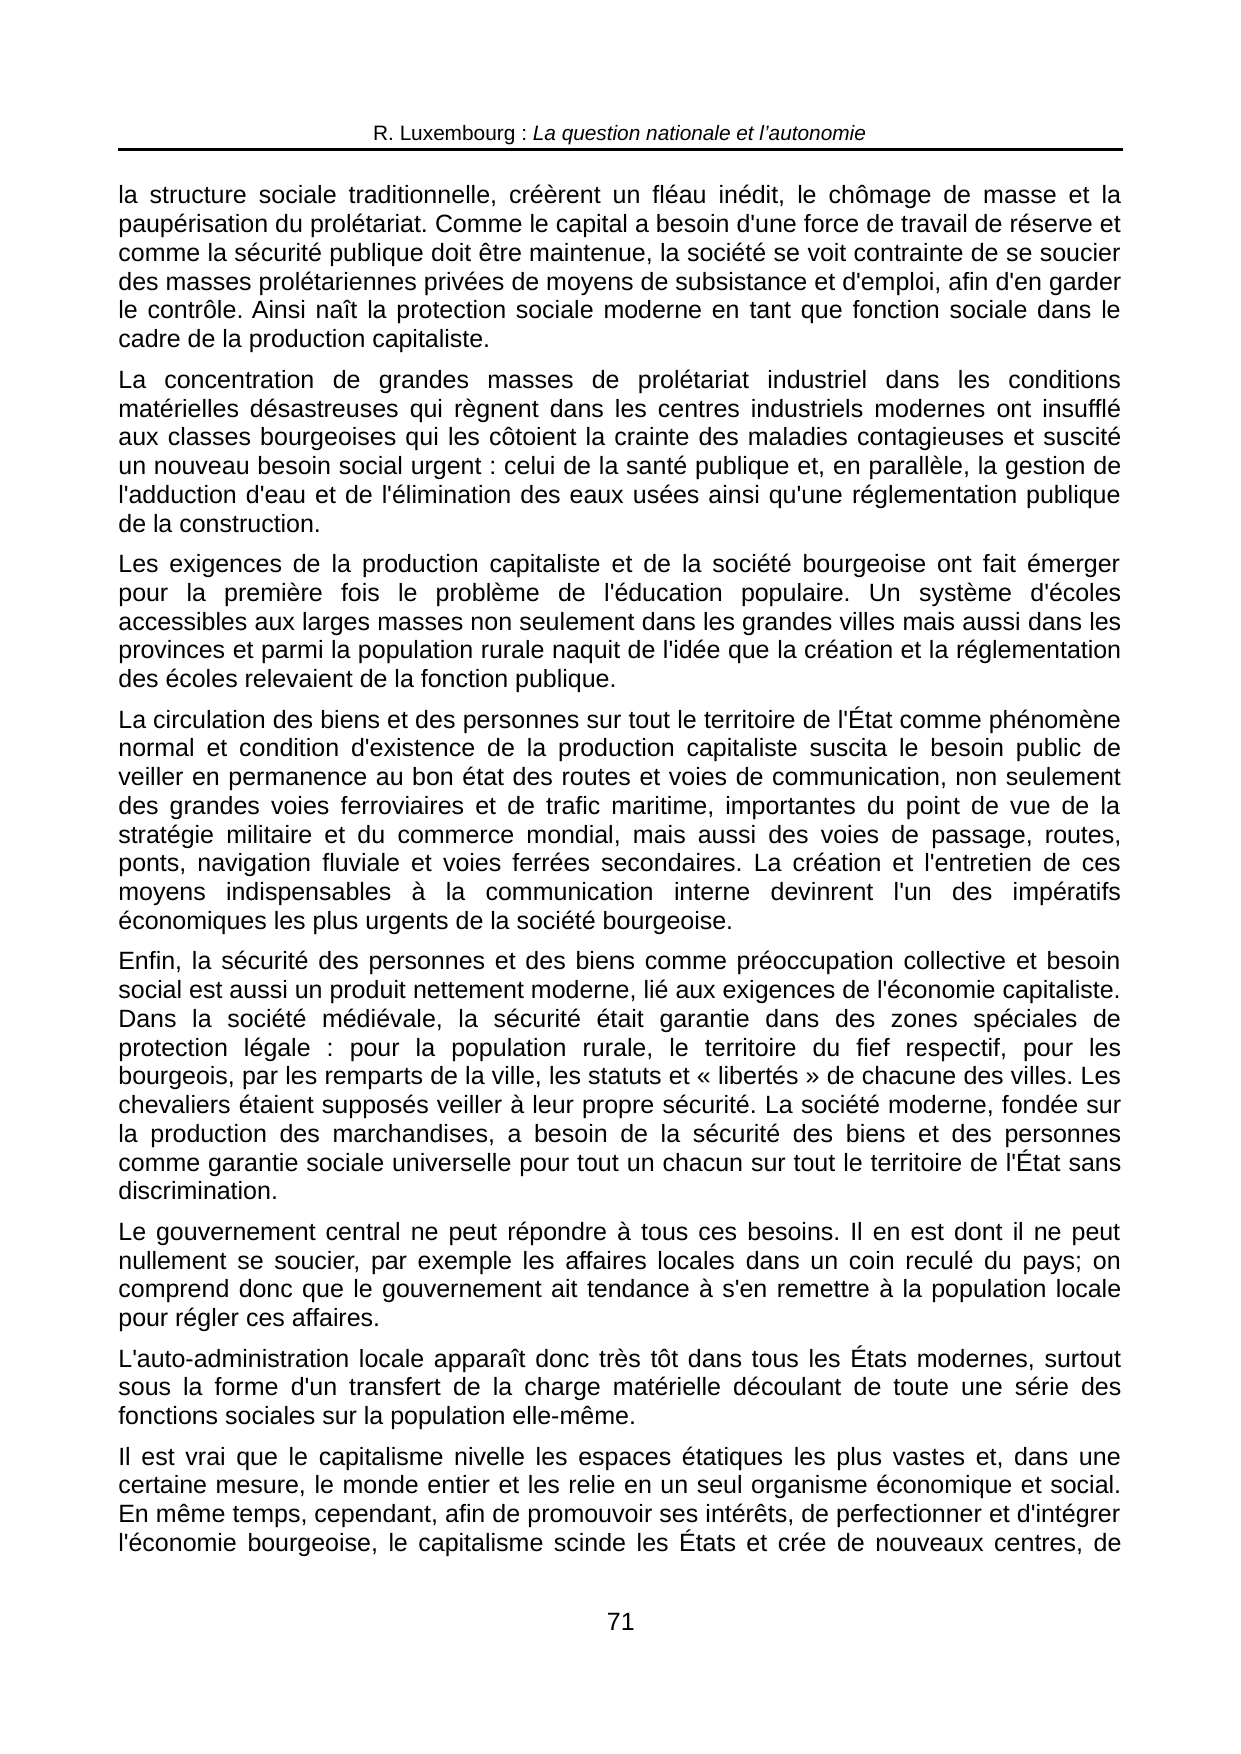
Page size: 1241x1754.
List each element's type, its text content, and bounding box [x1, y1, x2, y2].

text Il est vrai que le capitalisme nivelle les espaces étatiques les plus vastes et, dans une certaine mesure, le monde entier et les relie en un seul organisme économique et social. En même temps, cependant, afin de promouvoir ses intérêts, de perfectionner et d'intégrer l'économie bourgeoise, le capitalisme scinde les États et crée de nouveaux centres, de [118, 1442, 1123, 1557]
text Les exigences de la production capitaliste et de la société bourgeoise ont fait émerger pour la première fois le problème de l'éducation populaire. Un système d'écoles accessibles aux larges masses non seulement dans les grandes villes mais aussi dans les provinces et parmi la population rurale naquit de l'idée que la création et la réglementation des écoles relevaient de la fonction publique. [118, 549, 1123, 693]
text La circulation des biens et des personnes sur tout le territoire de l'État comme phénomène normal et condition d'existence de la production capitaliste suscita le besoin public de veiller en permanence au bon état des routes et voies de communication, non seulement des grandes voies ferroviaires et de trafic maritime, importantes du point de vue de la stratégie militaire et du commerce mondial, mais aussi des voies de passage, routes, ponts, navigation fluviale et voies ferrées secondaires. La création et l'entretien de ces moyens indispensables à la communication interne devinrent l'un des impératifs économiques les plus urgents de la société bourgeoise. [118, 704, 1123, 934]
text L'auto-administration locale apparaît donc très tôt dans tous les États modernes, surtout sous la forme d'un transfert de la charge matérielle découlant de toute une série des fonctions sociales sur la population elle-même. [118, 1344, 1123, 1430]
text la structure sociale traditionnelle, créèrent un fléau inédit, le chômage de masse et la paupérisation du prolétariat. Comme le capital a besoin d'une force de travail de réserve et comme la sécurité publique doit être maintenue, la société se voit contrainte de se soucier des masses prolétariennes privées de moyens de subsistance et d'emploi, afin d'en garder le contrôle. Ainsi naît la protection sociale moderne en tant que fonction sociale dans le cadre de la production capitaliste. [118, 181, 1123, 353]
text Enfin, la sécurité des personnes et des biens comme préoccupation collective et besoin social est aussi un produit nettement moderne, lié aux exigences de l'économie capitaliste. Dans la société médiévale, la sécurité était garantie dans des zones spéciales de protection légale : pour la population rurale, le territoire du fief respectif, pour les bourgeois, par les remparts de la ville, les statuts et « libertés » de chacune des villes. Les chevaliers étaient supposés veiller à leur propre sécurité. La société moderne, fondée sur la production des marchandises, a besoin de la sécurité des biens et des personnes comme garantie sociale universelle pour tout un chacun sur tout le territoire de l'État sans discrimination. [118, 946, 1123, 1205]
text La concentration de grandes masses de prolétariat industriel dans les conditions matérielles désastreuses qui règnent dans les centres industriels modernes ont insufflé aux classes bourgeoises qui les côtoient la crainte des maladies contagieuses et suscité un nouveau besoin social urgent : celui de la santé publique et, en parallèle, la gestion de l'adduction d'eau et de l'élimination des eaux usées ainsi qu'une réglementation publique de la construction. [118, 365, 1123, 537]
text Le gouvernement central ne peut répondre à tous ces besoins. Il en est dont il ne peut nullement se soucier, par exemple les affaires locales dans un coin reculé du pays; on comprend donc que le gouvernement ait tendance à s'en remettre à la population locale pour régler ces affaires. [118, 1217, 1123, 1332]
